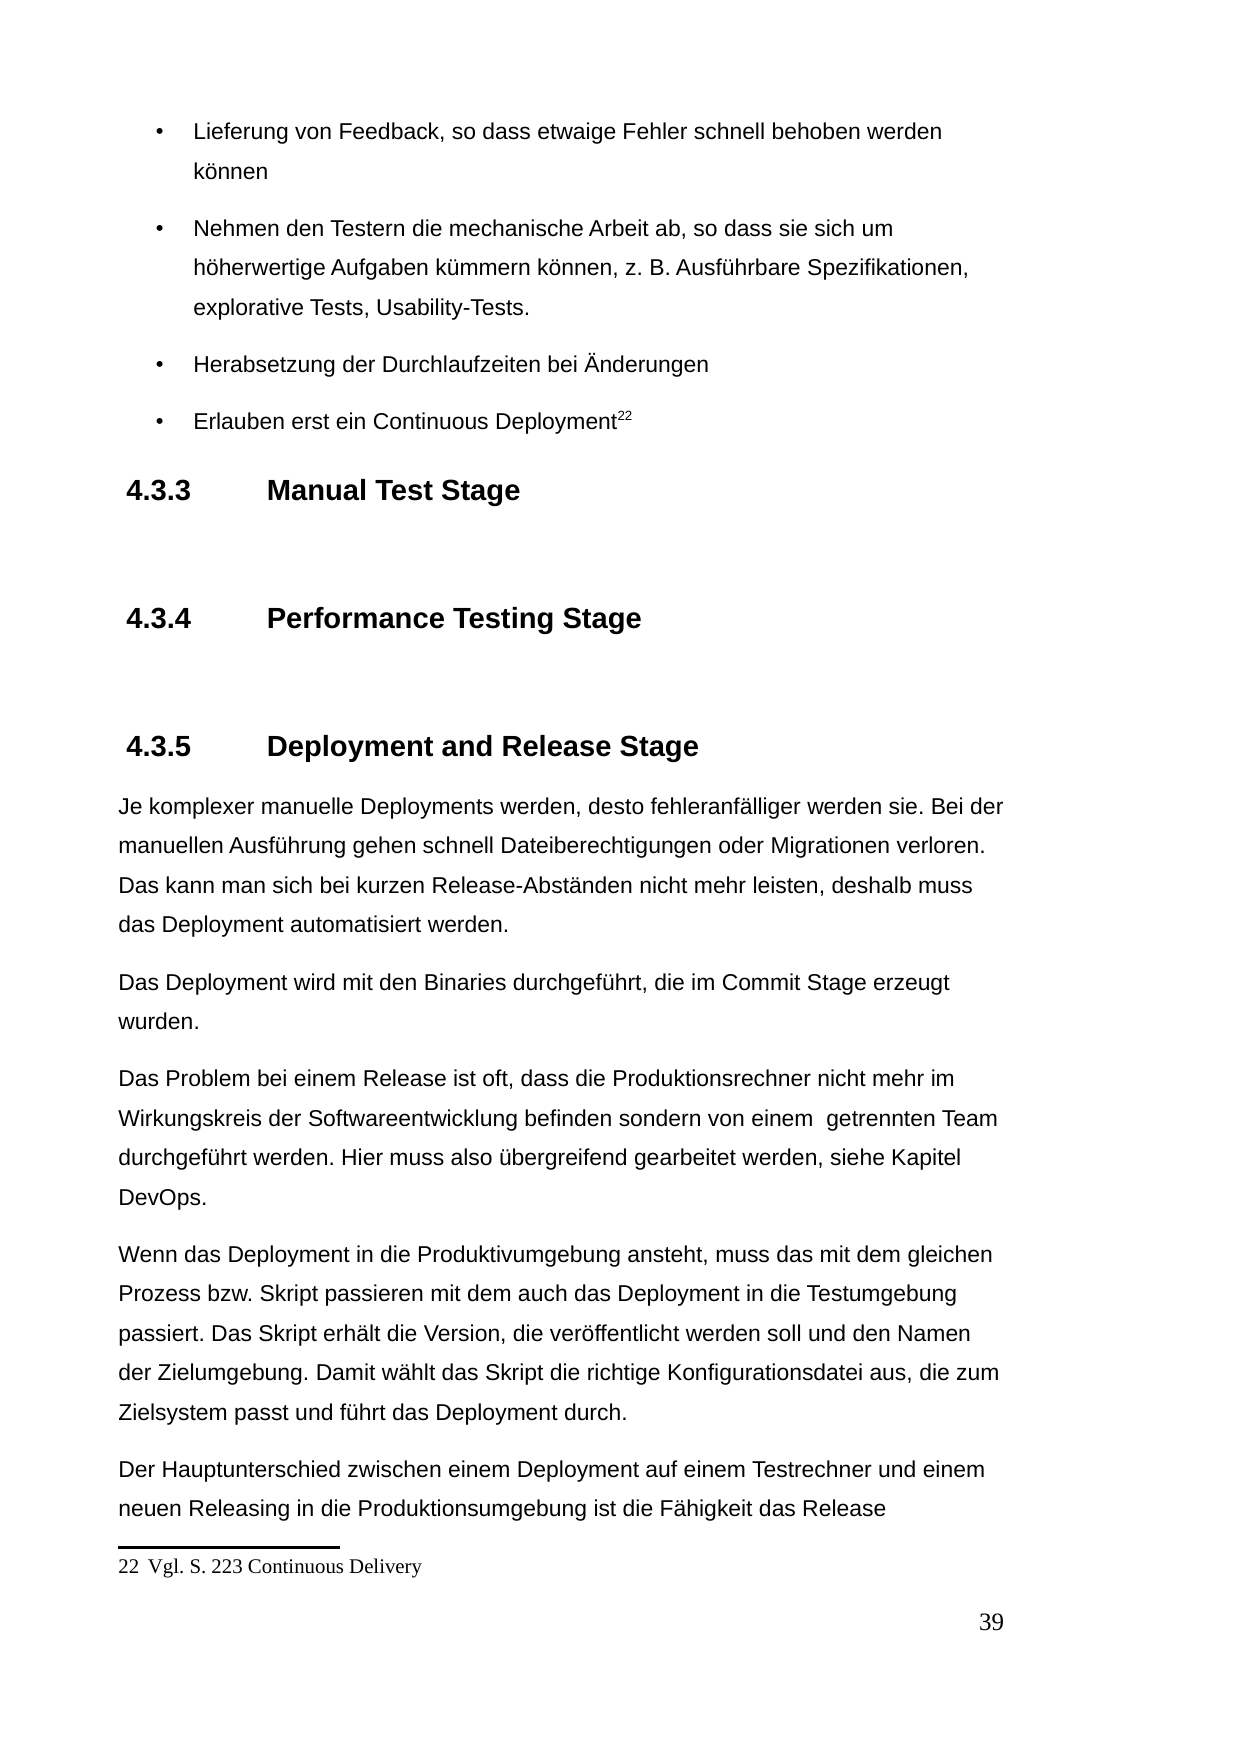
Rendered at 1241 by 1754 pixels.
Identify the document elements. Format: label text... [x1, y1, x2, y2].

text Der Hauptunterschied zwischen einem Deployment auf einem Testrechner und einem neuen Releasing in die Produktionsumgebung ist die Fähigkeit das Release [118, 1456, 1004, 1522]
list Erlauben erst ein Continuous Deployment [156, 408, 1004, 434]
text Je komplexer manuelle Deployments werden, desto fehleranfälliger werden sie. Bei der manuellen Ausführung gehen schnell Dateiberechtigungen oder Migrationen verloren. Das kann man sich bei kurzen Release-Abständen nicht mehr leisten, deshalb muss das Deployment automatisiert werden. [118, 793, 1004, 938]
text Wenn das Deployment in die Produktivumgebung ansteht, muss das mit dem gleichen Prozess bzw. Skript passieren mit dem auch das Deployment in die Testumgebung passiert. Das Skript erhält die Version, die veröffentlicht werden soll und den Namen der Zielumgebung. Damit wählt das Skript die richtige Konfigurationsdatei aus, die zum Zielsystem passt und führt das Deployment durch. [118, 1241, 1004, 1425]
list Herabsetzung der Durchlaufzeiten bei Änderungen [156, 351, 1004, 377]
subtitle Deployment and Release Stage [118, 729, 1004, 763]
text Das Problem bei einem Release ist oft, dass die Produktionsrechner nicht mehr im Wirkungskreis der Softwareentwicklung befinden sondern von einem getrennten Team durchgeführt werden. Hier muss also übergreifend gearbeitet werden, siehe Kapitel DevOps. [118, 1065, 1004, 1210]
subtitle Manual Test Stage [118, 473, 1004, 506]
list Nehmen den Testern die mechanische Arbeit ab, so dass sie sich um höherwertige Aufgaben kümmern können, z. B. Ausführbare Spezifikationen, explorative Tests, Usability-Tests. [156, 215, 1004, 320]
list Lieferung von Feedback, so dass etwaige Fehler schnell behoben werden können [156, 118, 1004, 184]
list Vgl. S. 223 Continuous Delivery [118, 1553, 1004, 1578]
text Das Deployment wird mit den Binaries durchgeführt, die im Commit Stage erzeugt wurden. [118, 968, 1004, 1034]
subtitle Performance Testing Stage [118, 601, 1004, 634]
